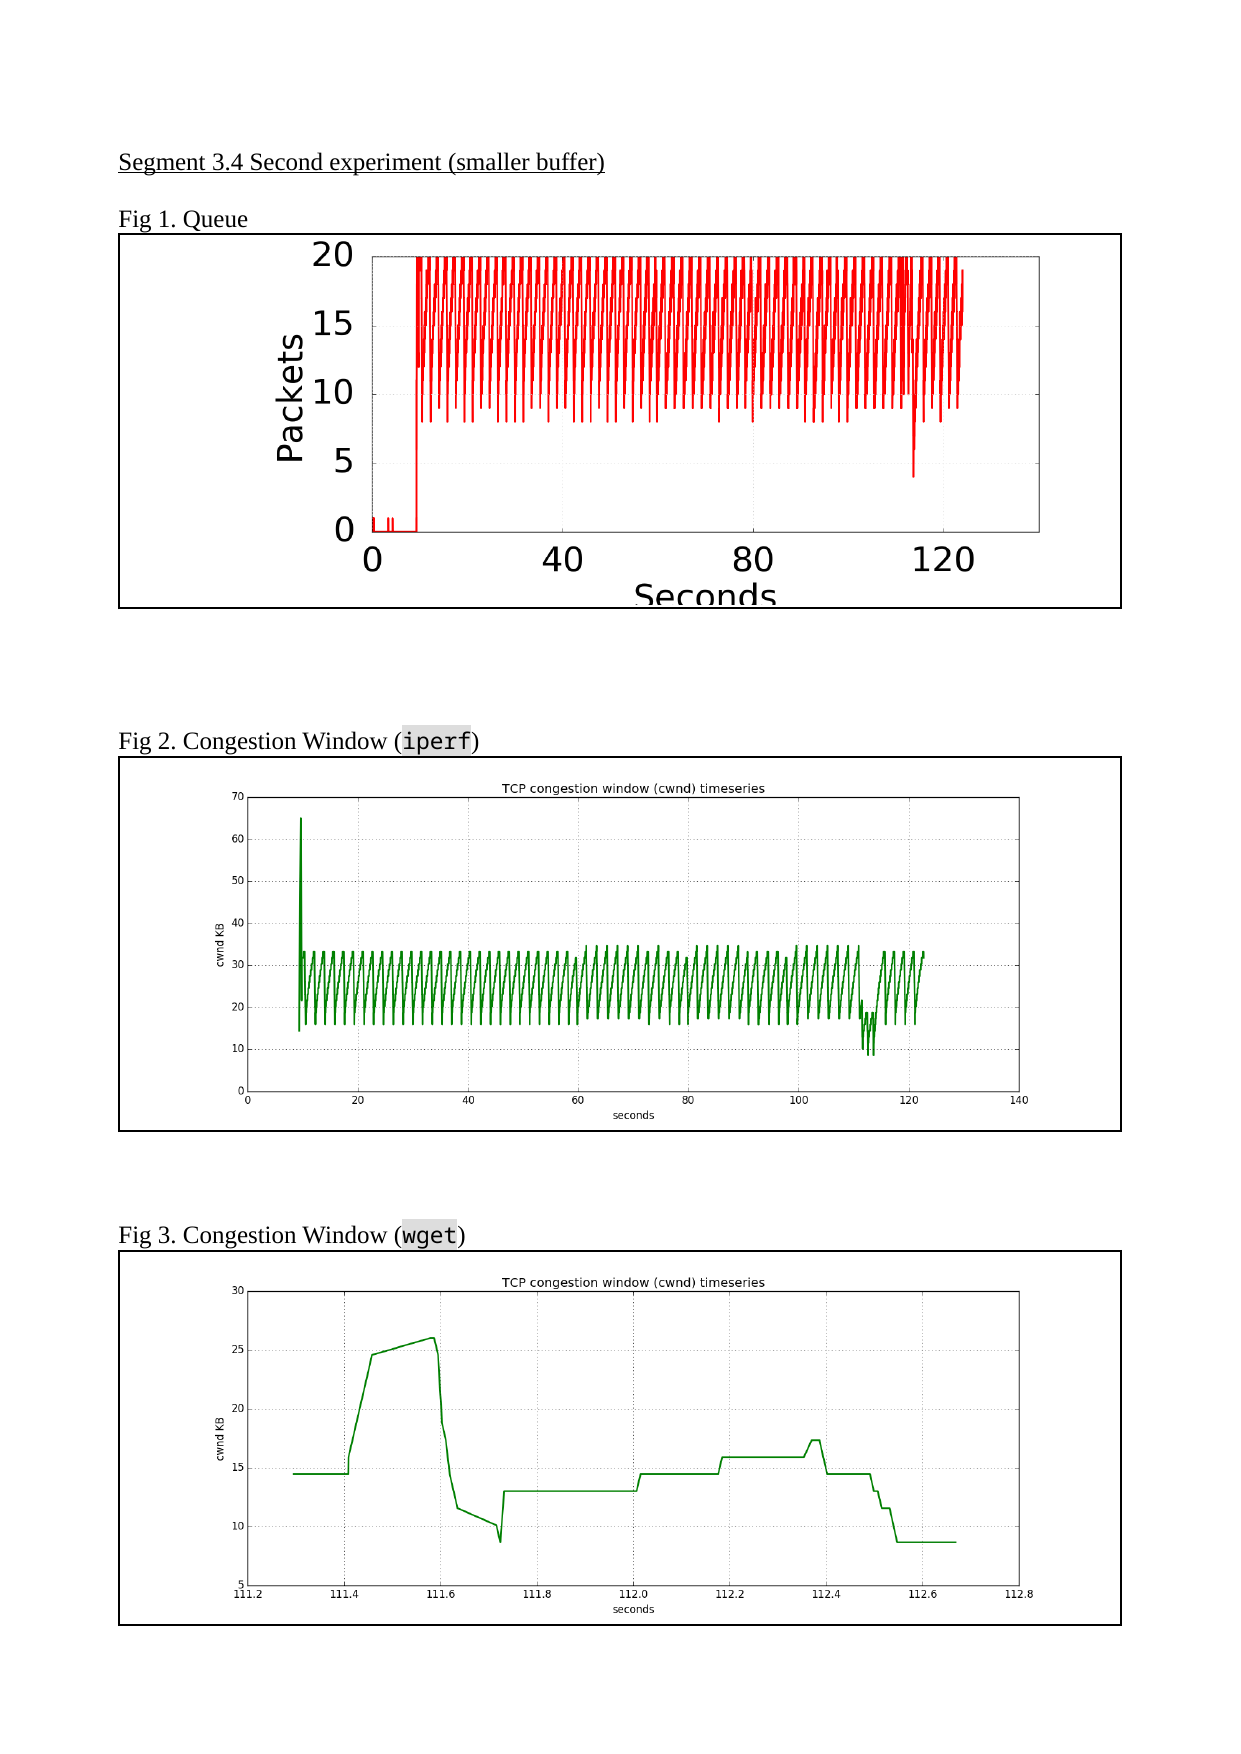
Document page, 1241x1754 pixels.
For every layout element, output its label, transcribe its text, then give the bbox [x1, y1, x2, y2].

text Segment 3.4 Second experiment (smaller buffer) [118, 147, 1122, 176]
text Fig 2. Congestion Window (iperf) [118, 724, 1122, 756]
text Fig 1. Queue [118, 204, 1122, 233]
picture [123, 1254, 1118, 1622]
picture [123, 760, 1118, 1128]
text Fig 3. Congestion Window (wget) [118, 1218, 1122, 1250]
picture [123, 238, 1118, 605]
